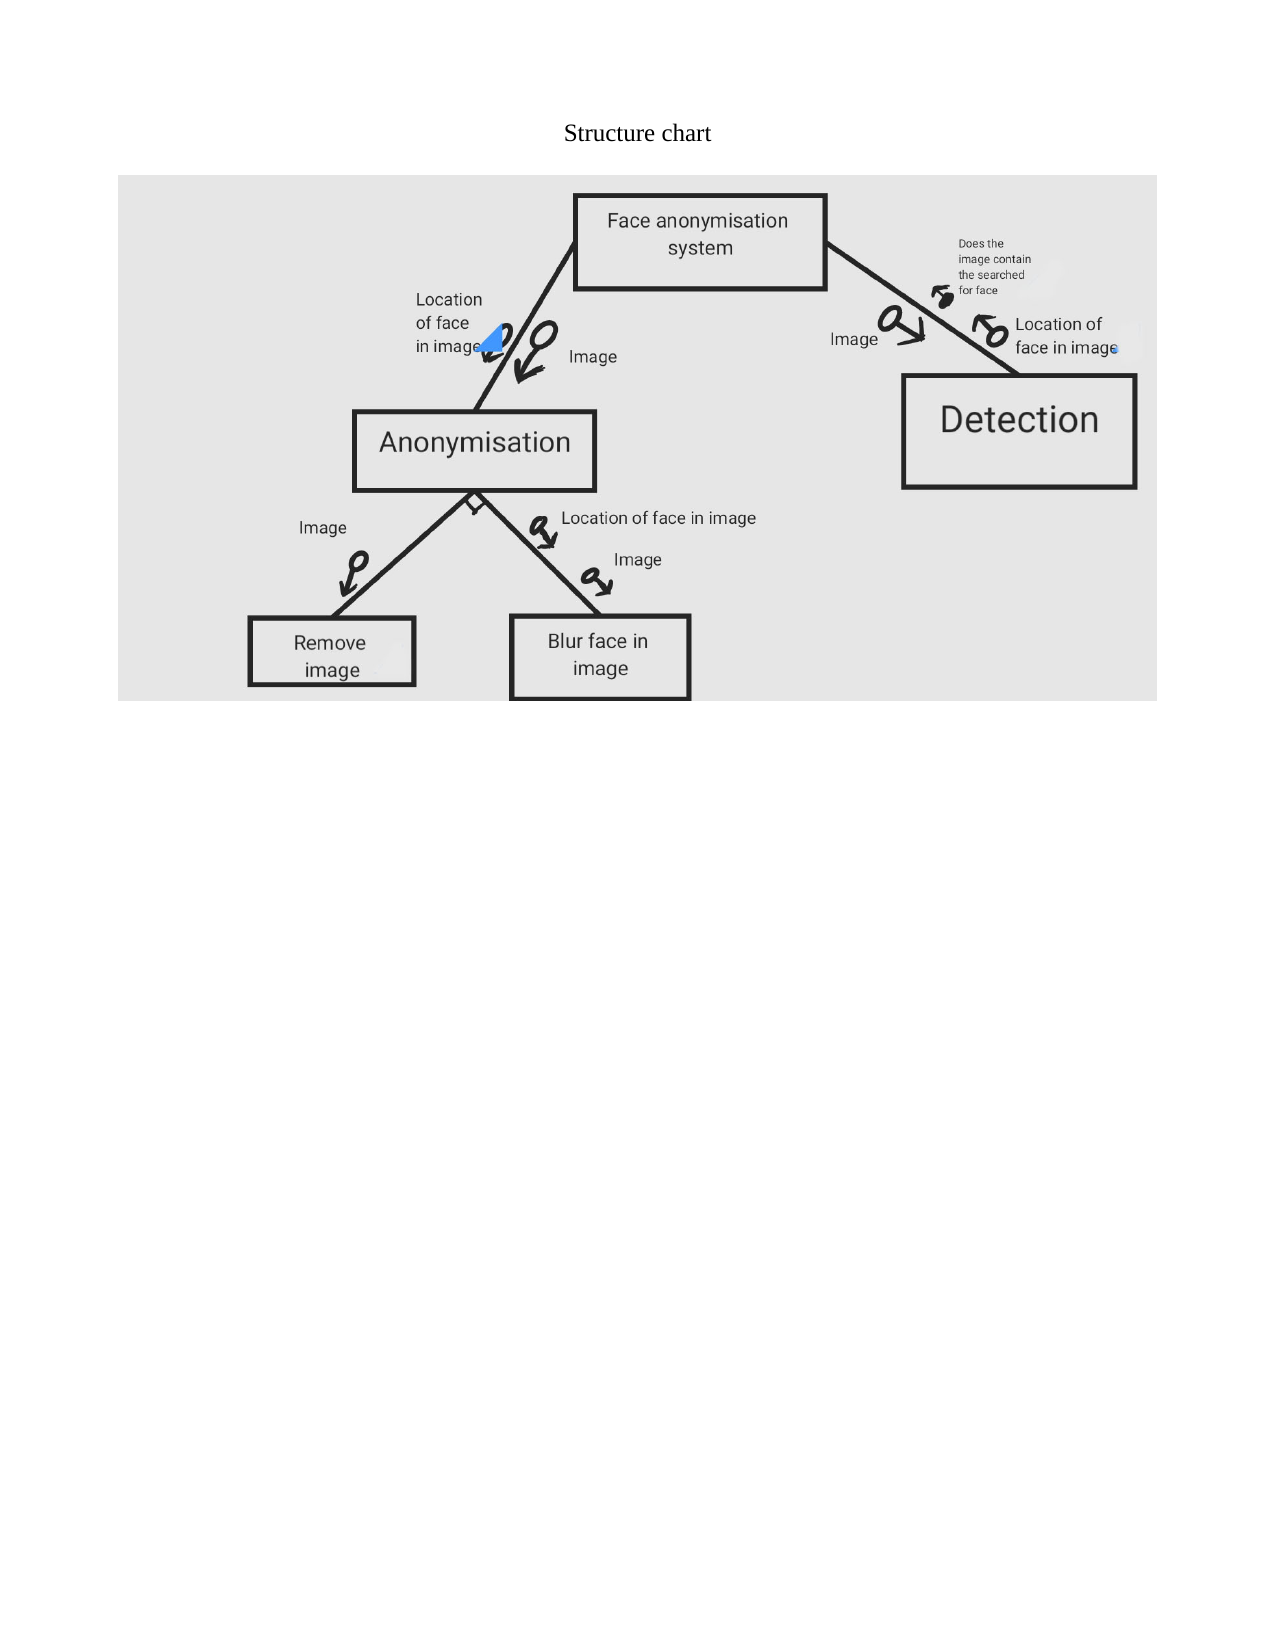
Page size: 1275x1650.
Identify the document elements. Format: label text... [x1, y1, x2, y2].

text Structure chart [118, 118, 1157, 147]
